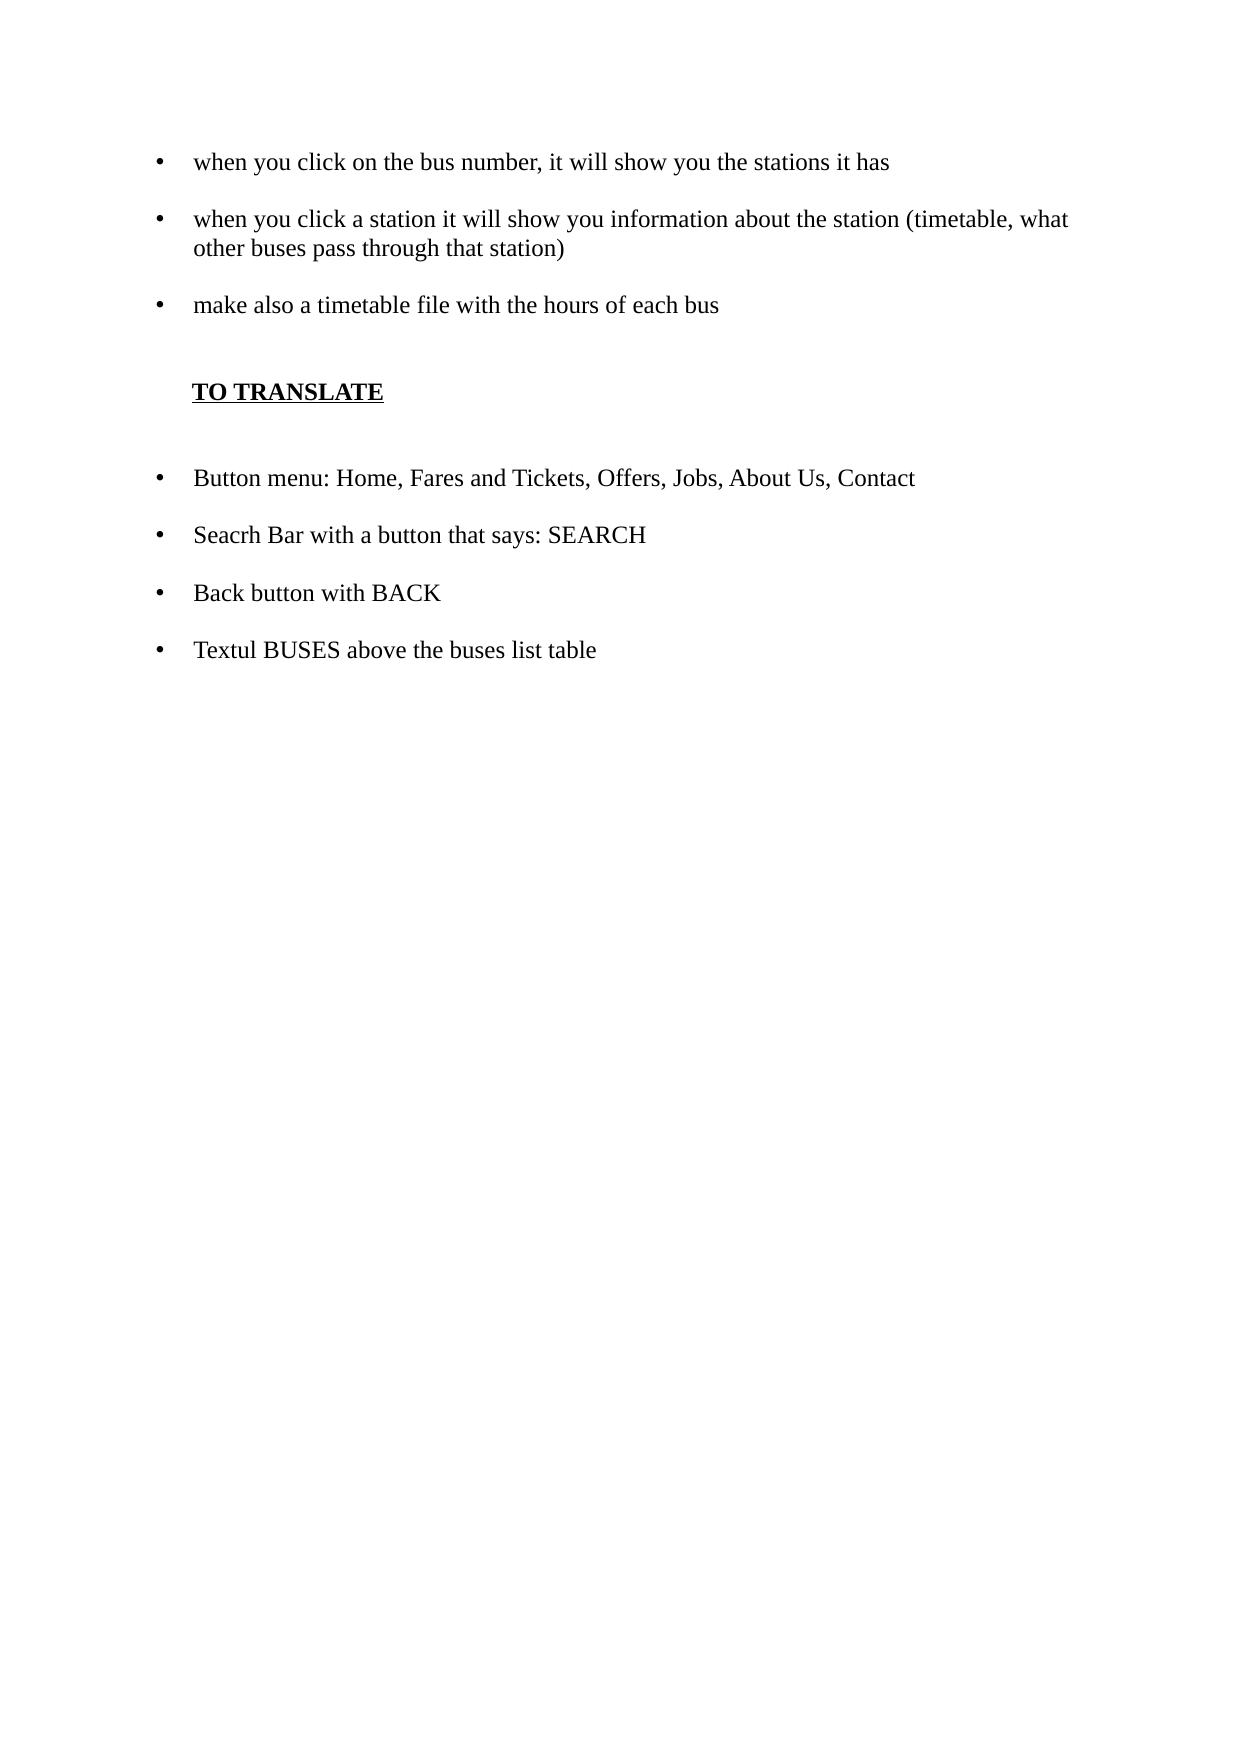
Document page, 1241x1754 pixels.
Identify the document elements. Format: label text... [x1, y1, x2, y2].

list when you click a station it will show you information about the station (timetable, what other buses pass through that station) [156, 204, 1122, 262]
list make also a timetable file with the hours of each bus [156, 291, 1122, 319]
list Button menu: Home, Fares and Tickets, Offers, Jobs, About Us, Contact [156, 463, 1122, 492]
text TO TRANSLATE [118, 377, 1122, 406]
list when you click on the bus number, it will show you the stations it has [156, 147, 1122, 176]
list Back button with BACK [156, 578, 1122, 607]
list Seacrh Bar with a button that says: SEARCH [156, 521, 1122, 549]
list Textul BUSES above the buses list table [156, 636, 1122, 664]
